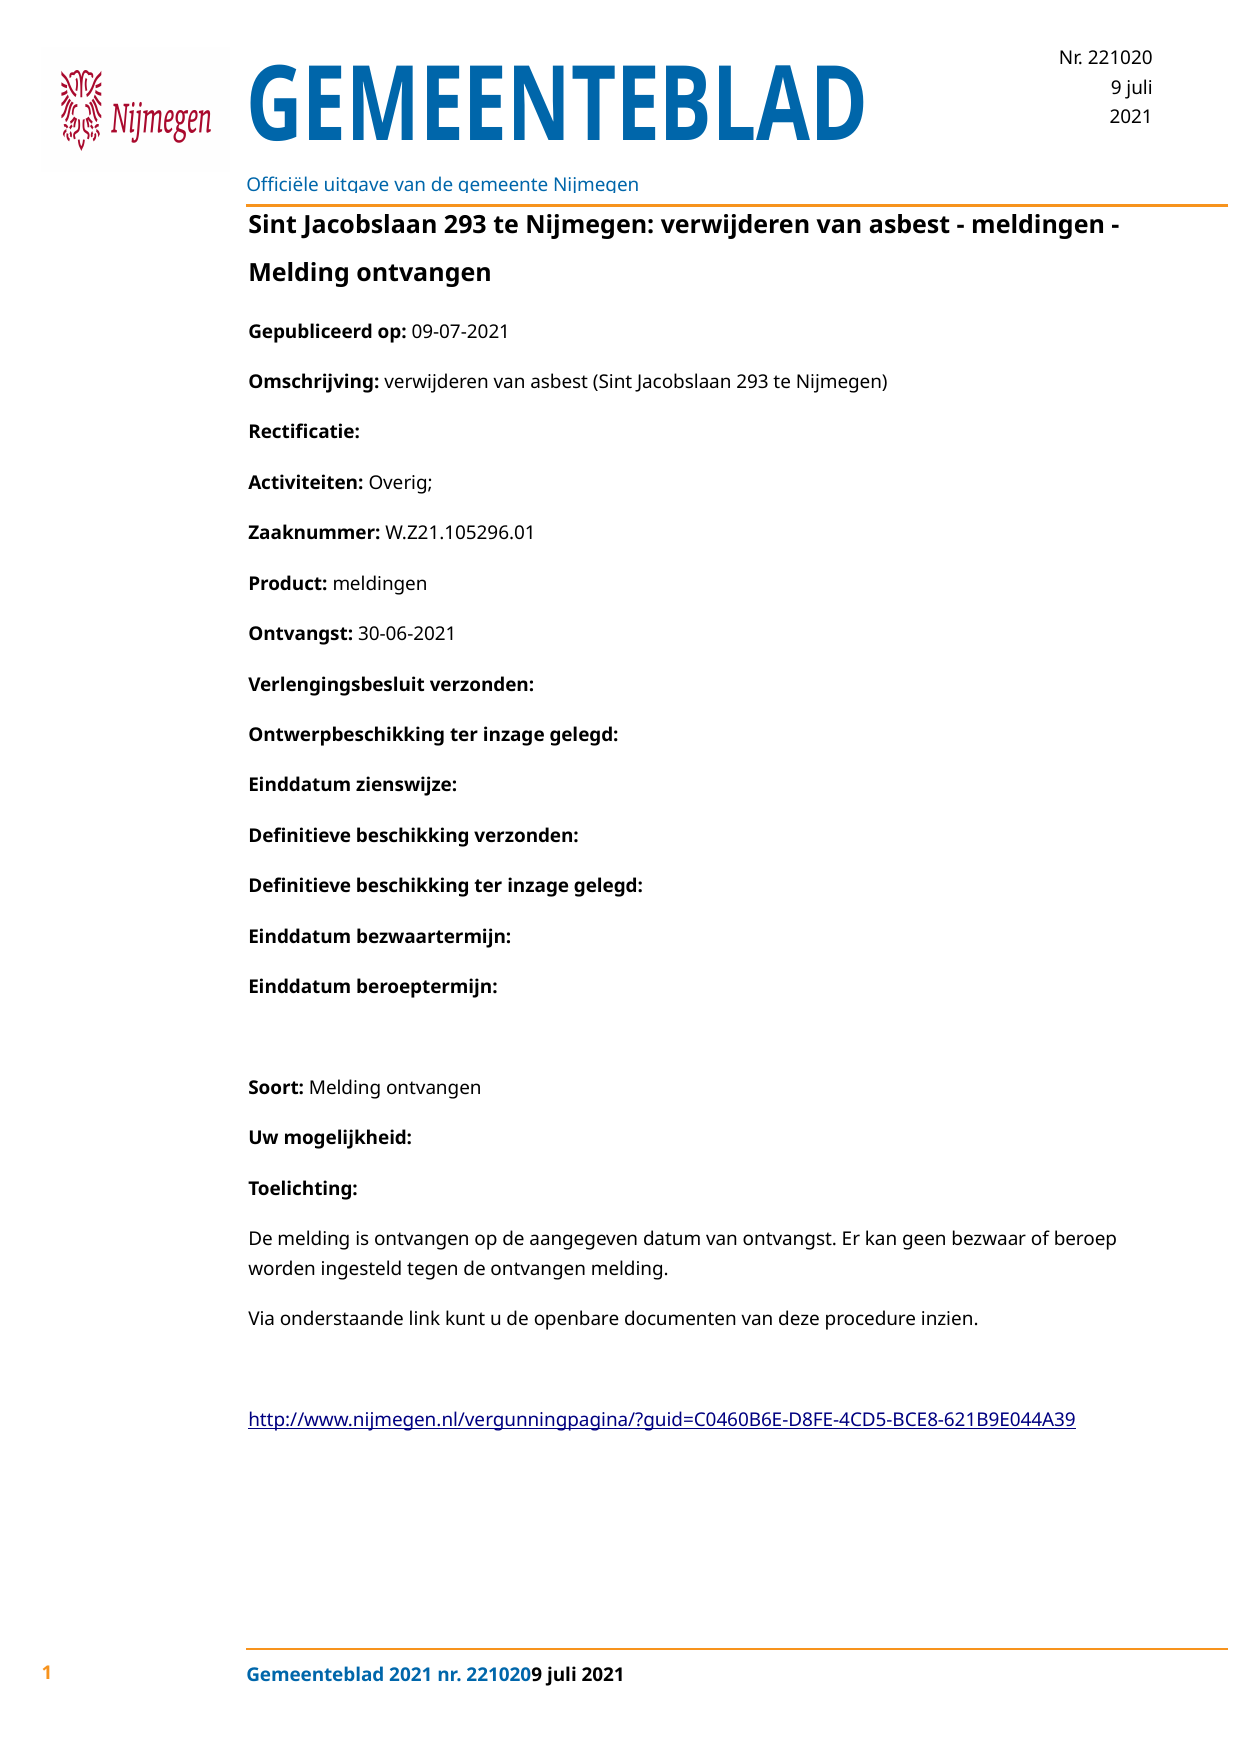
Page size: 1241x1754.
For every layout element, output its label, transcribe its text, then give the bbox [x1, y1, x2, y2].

text Definitieve beschikking ter inzage gelegd: [248, 872, 1152, 898]
picture [41, 47, 231, 172]
text Verlengingsbesluit verzonden: [248, 671, 1152, 697]
text Ontvangst: 30-06-2021 [248, 620, 1152, 646]
text Ontwerpbeschikking ter inzage gelegd: [248, 721, 1152, 747]
text Zaaknummer: W.Z21.105296.01 [248, 519, 1152, 545]
text Toelichting: [248, 1175, 1152, 1201]
text Gepubliceerd op: 09-07-2021 [248, 318, 1152, 344]
text Rectificatie: [248, 419, 1152, 444]
text Activiteiten: Overig; [248, 469, 1152, 495]
text Product: meldingen [248, 570, 1152, 596]
text Soort: Melding ontvangen [248, 1074, 1152, 1100]
text http://www.nijmegen.nl/vergunningpagina/?guid=C0460B6E-D8FE-4CD5-BCE8-621B9E044A39 [248, 1406, 1152, 1432]
text De melding is ontvangen op de aangegeven datum van ontvangst. Er kan geen bezwaar of beroep worden ingesteld tegen de ontvangen melding. [248, 1225, 1152, 1281]
text Sint Jacobslaan 293 te Nijmegen: verwijderen van asbest - meldingen - Melding ontvangen [248, 207, 1152, 288]
text Omschrijving: verwijderen van asbest (Sint Jacobslaan 293 te Nijmegen) [248, 368, 1152, 394]
text Via onderstaande link kunt u de openbare documenten van deze procedure inzien. [248, 1305, 1152, 1331]
text Einddatum bezwaartermijn: [248, 923, 1152, 949]
text Definitieve beschikking verzonden: [248, 822, 1152, 848]
text Uw mogelijkheid: [248, 1124, 1152, 1150]
text Einddatum zienswijze: [248, 772, 1152, 797]
text Einddatum beroeptermijn: [248, 973, 1152, 999]
